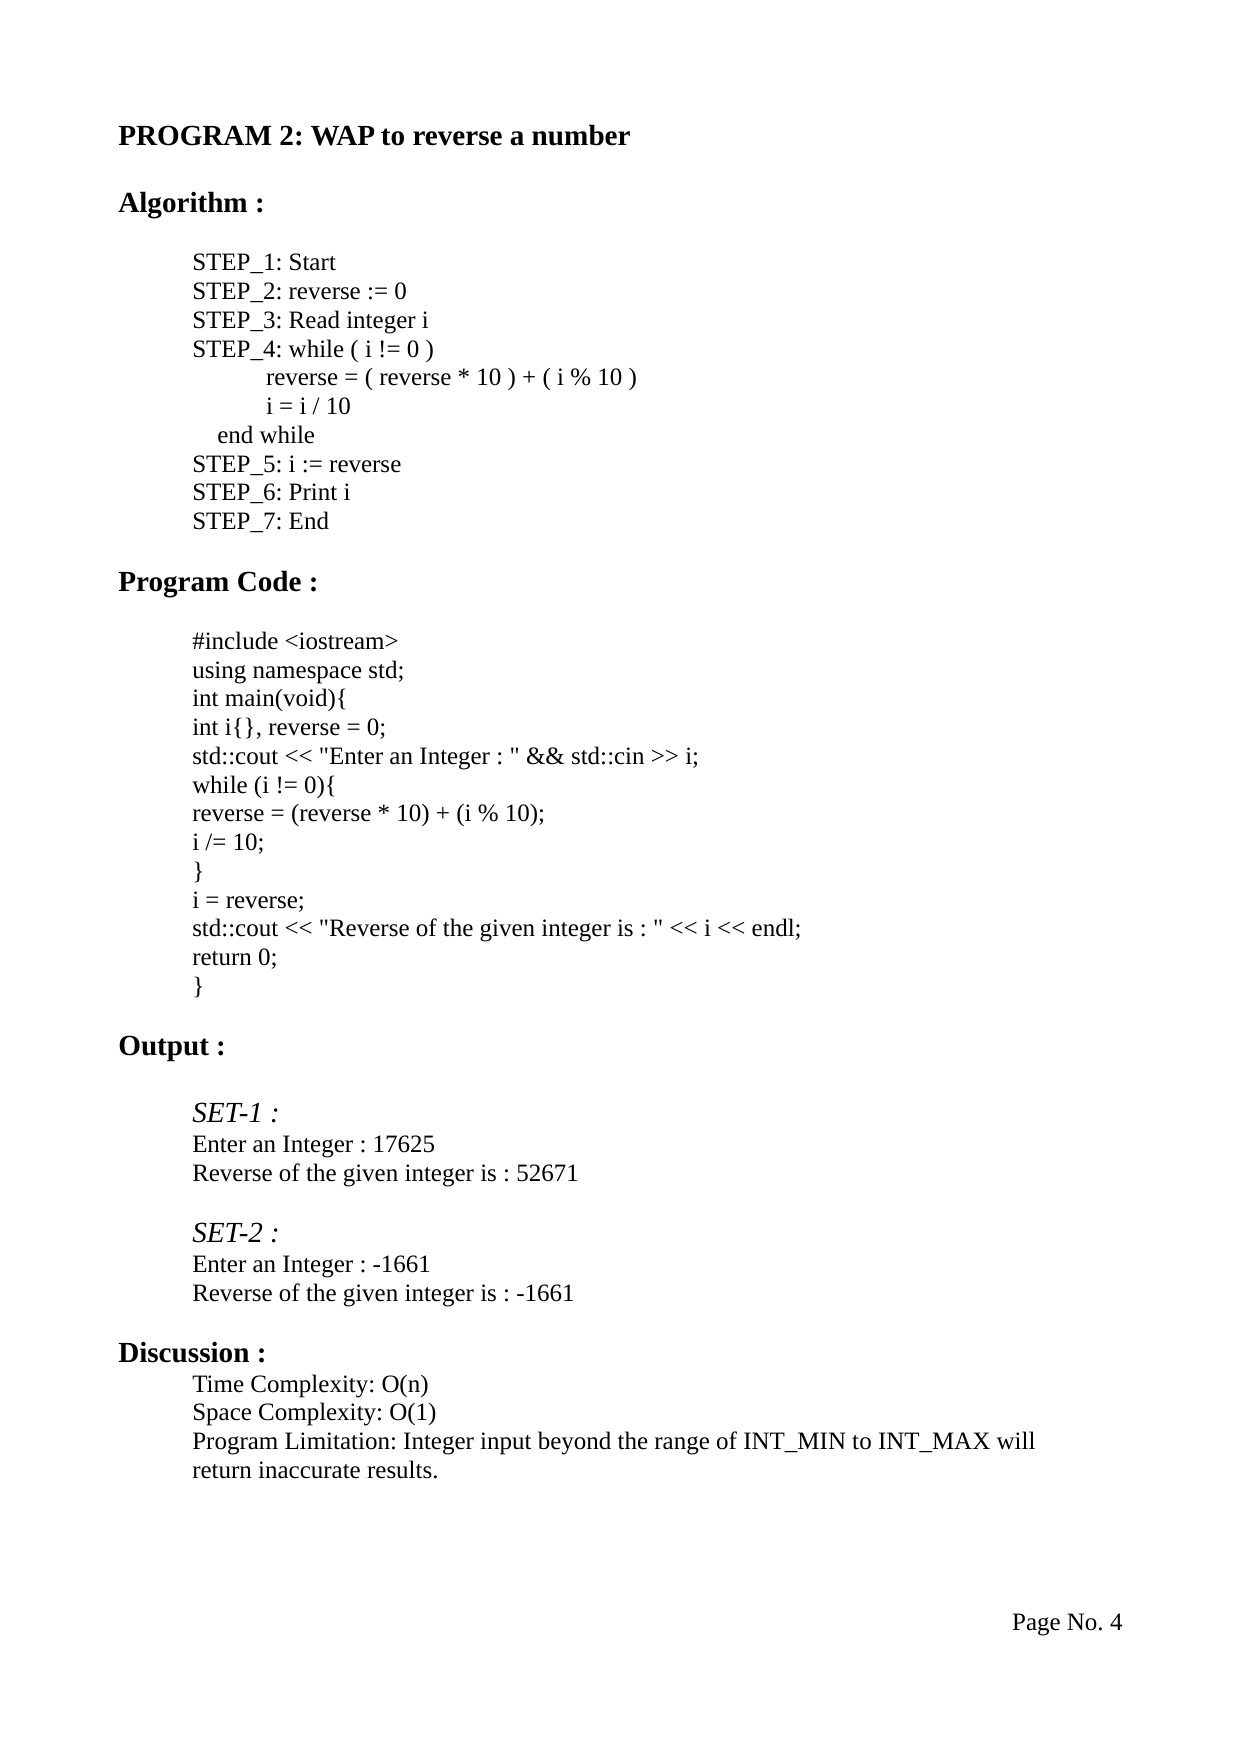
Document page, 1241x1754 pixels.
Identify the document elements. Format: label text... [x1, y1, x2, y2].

text Time Complexity: O(n) [118, 1369, 1122, 1397]
text std::cout << "Reverse of the given integer is : " << i << endl; [118, 913, 1122, 942]
text Program Limitation: Integer input beyond the range of INT_MIN to INT_MAX will return inaccurate results. [118, 1426, 1122, 1484]
text i = i / 10 [118, 391, 1122, 420]
text end while [118, 420, 1122, 449]
text reverse = (reverse * 10) + (i % 10); [118, 798, 1122, 827]
text Program Code : [118, 564, 1122, 597]
text int main(void){ [118, 683, 1122, 712]
text reverse = ( reverse * 10 ) + ( i % 10 ) [118, 362, 1122, 391]
text PROGRAM 2: WAP to reverse a number [118, 118, 1122, 152]
text return 0; [118, 942, 1122, 971]
text STEP_1: Start [118, 247, 1122, 276]
text std::cout << "Enter an Integer : " && std::cin >> i; [118, 741, 1122, 770]
text Reverse of the given integer is : 52671 [118, 1158, 1122, 1187]
text STEP_2: reverse := 0 [118, 276, 1122, 305]
text #include <iostream> [118, 626, 1122, 655]
text STEP_3: Read integer i [118, 305, 1122, 334]
text Enter an Integer : -1661 [118, 1249, 1122, 1278]
text } [118, 856, 1122, 885]
text } [118, 971, 1122, 1000]
text int i{}, reverse = 0; [118, 712, 1122, 741]
text i /= 10; [118, 827, 1122, 856]
text STEP_6: Print i [118, 477, 1122, 506]
text Output : [118, 1028, 1122, 1062]
text Reverse of the given integer is : -1661 [118, 1278, 1122, 1306]
text Enter an Integer : 17625 [118, 1129, 1122, 1158]
text Space Complexity: O(1) [118, 1397, 1122, 1426]
text STEP_5: i := reverse [118, 449, 1122, 477]
text SET-2 : [118, 1215, 1122, 1249]
text using namespace std; [118, 655, 1122, 683]
text SET-1 : [118, 1096, 1122, 1129]
text i = reverse; [118, 885, 1122, 913]
text Discussion : [118, 1335, 1122, 1369]
text STEP_7: End [118, 506, 1122, 535]
text STEP_4: while ( i != 0 ) [118, 334, 1122, 362]
text while (i != 0){ [118, 770, 1122, 798]
text Algorithm : [118, 185, 1122, 219]
